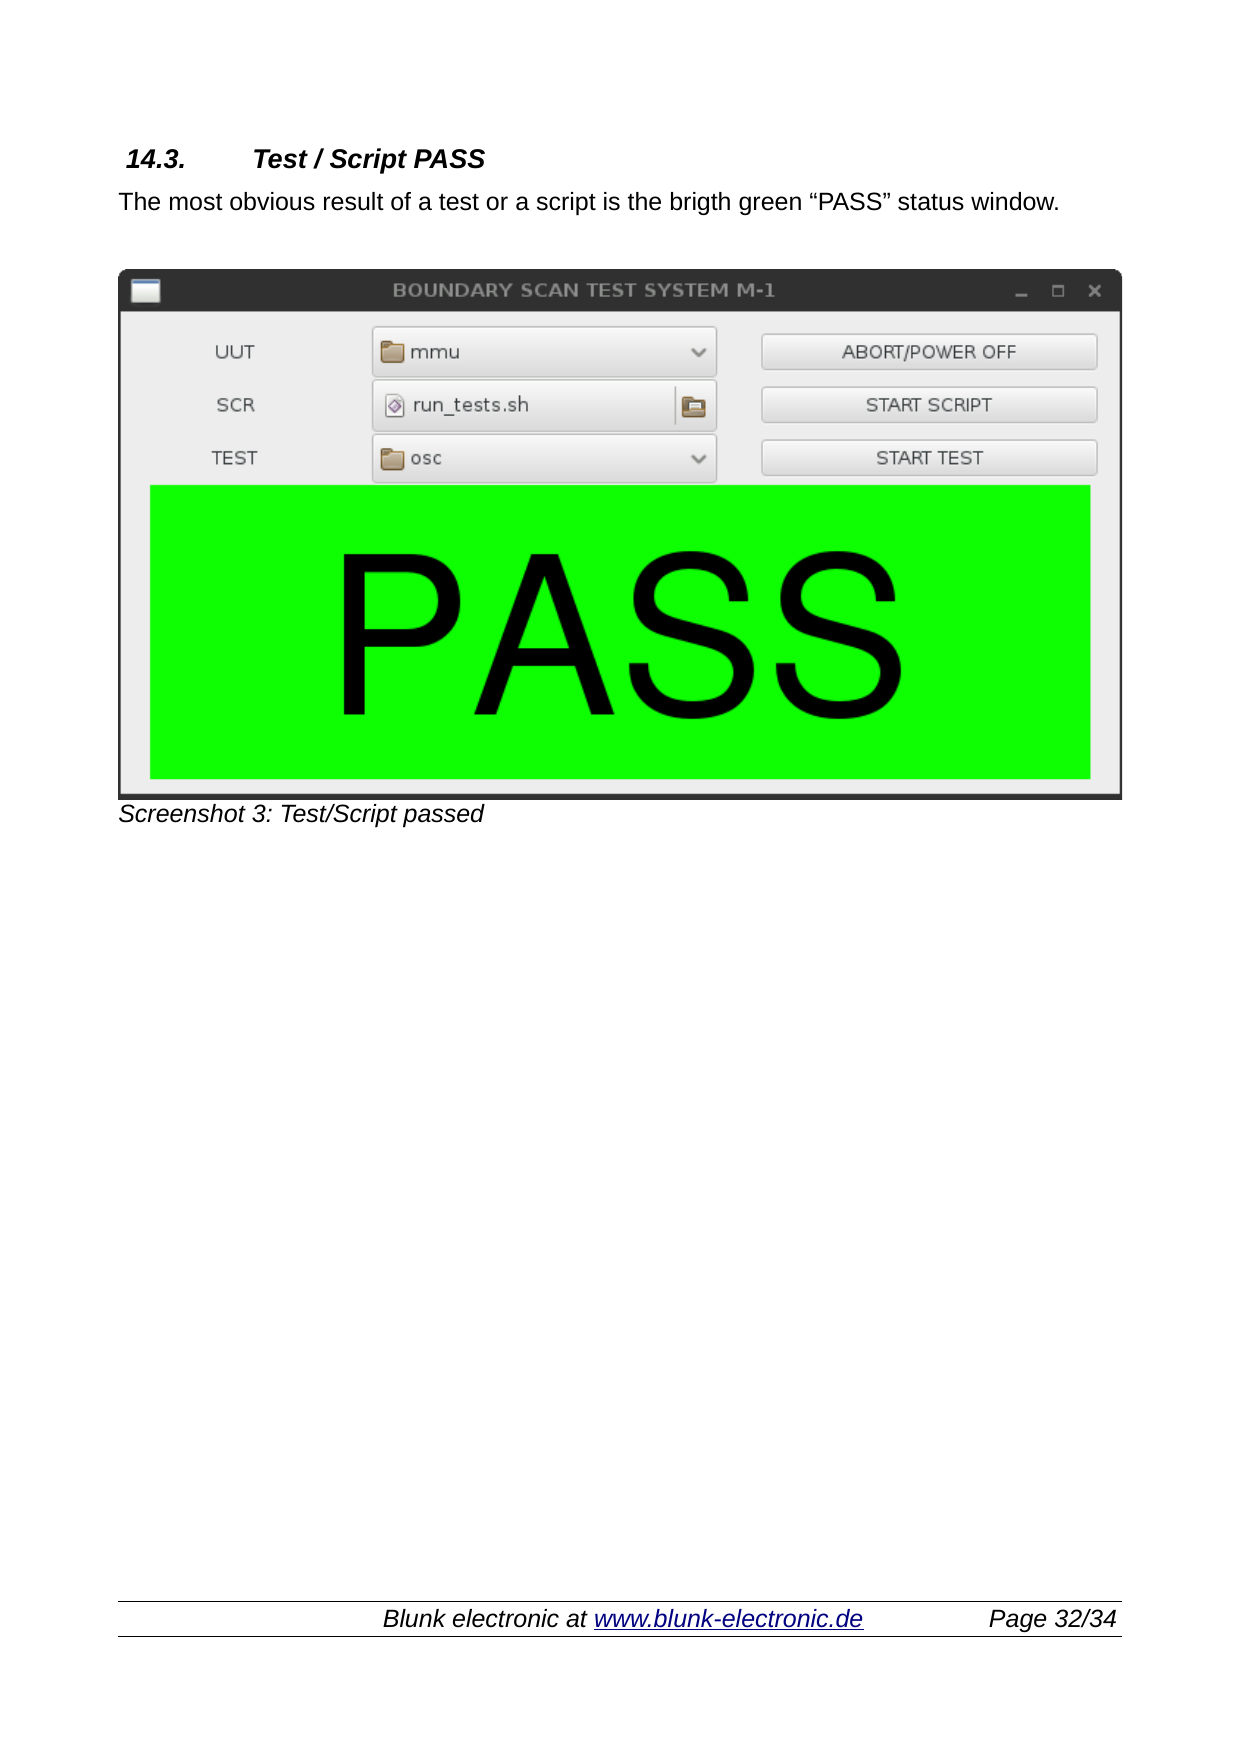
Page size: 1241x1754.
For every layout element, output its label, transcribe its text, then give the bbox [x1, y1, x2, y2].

text Screenshot 3: Test/Script passed [118, 800, 1122, 828]
picture [118, 269, 1123, 800]
subtitle Test / Script PASS [118, 143, 1122, 174]
text The most obvious result of a test or a script is the brigth green “PASS” status window. [118, 187, 1122, 216]
